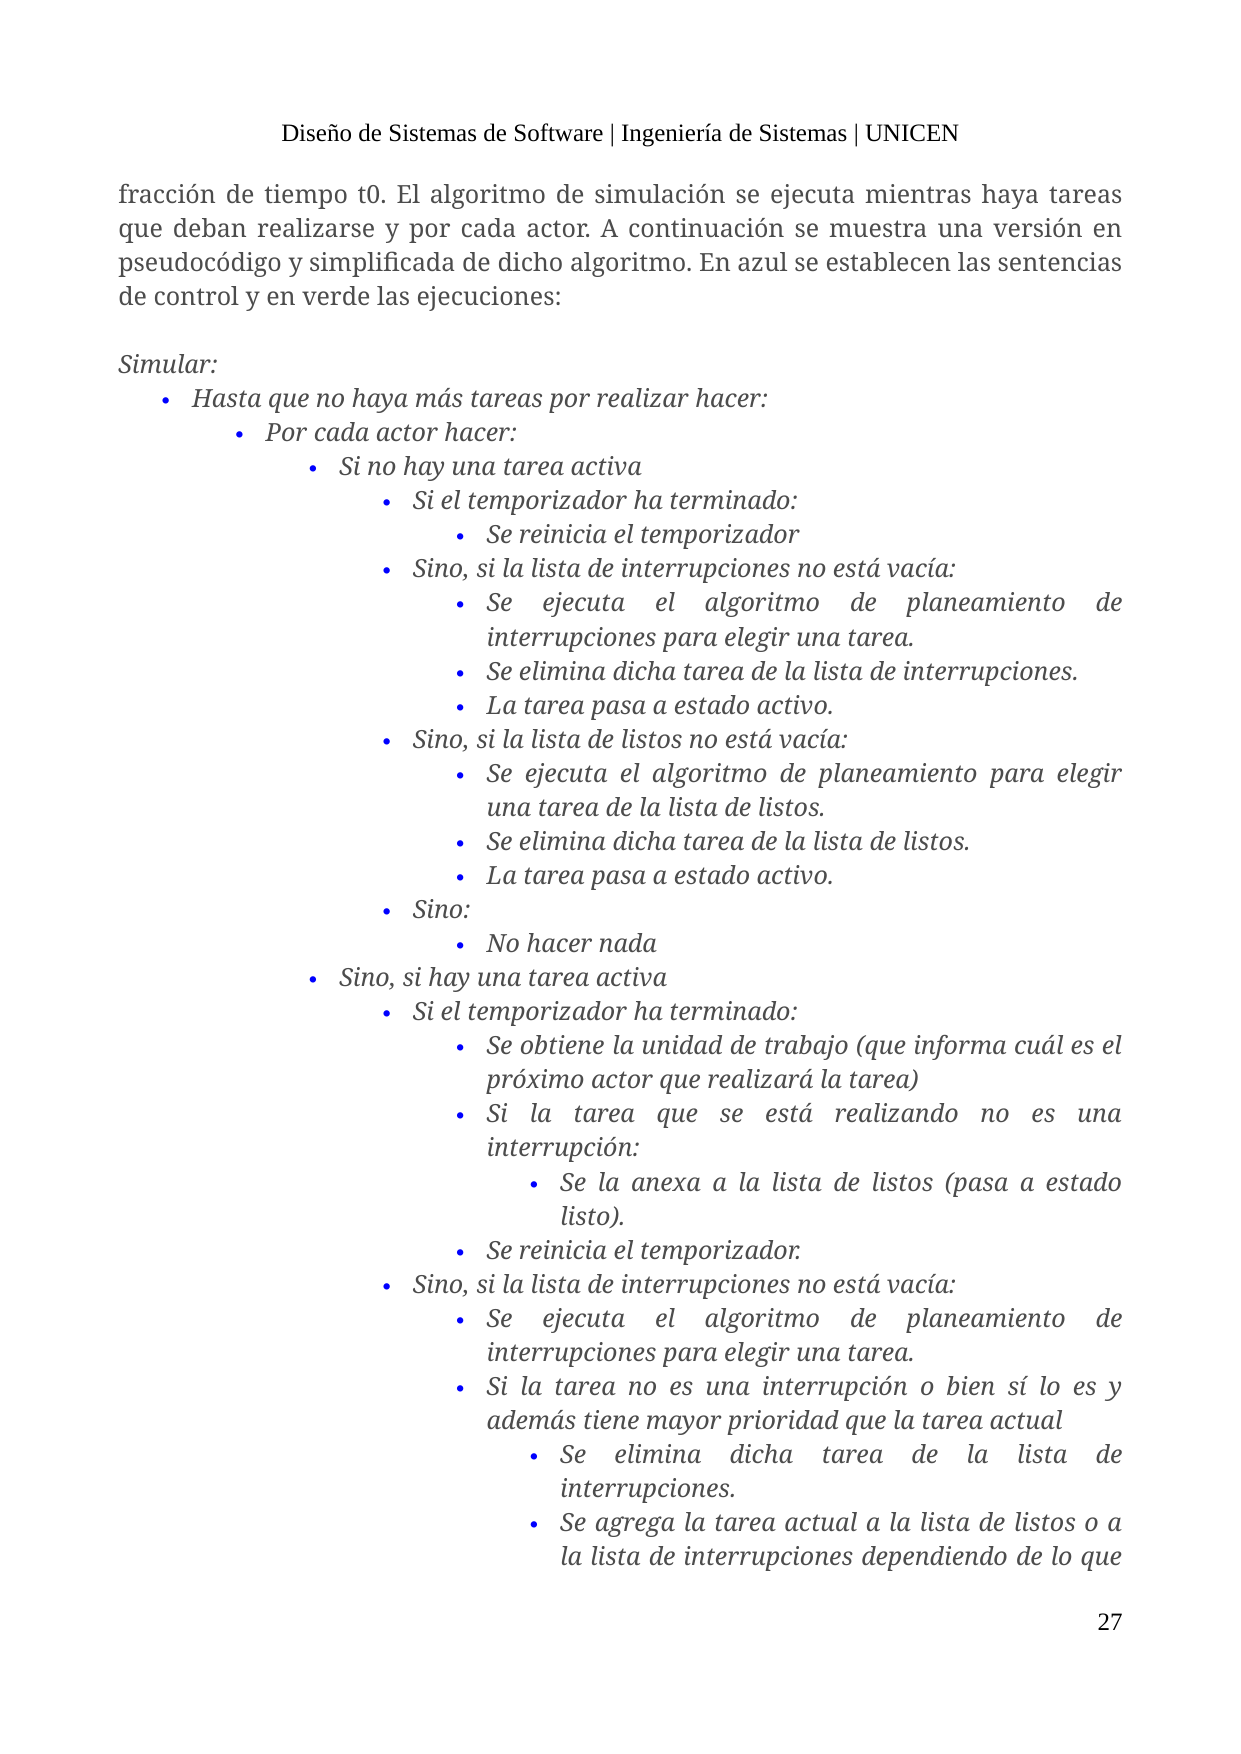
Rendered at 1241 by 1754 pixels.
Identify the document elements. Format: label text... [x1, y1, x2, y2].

list Si la tarea no es una interrupción o bien sí lo es y además tiene mayor prioridad que la tarea actual [457, 1368, 1122, 1437]
list Sino, si hay una tarea activa [309, 960, 1122, 994]
list No hacer nada [457, 926, 1122, 960]
list Sino: [383, 892, 1122, 926]
list Hasta que no haya más tareas por realizar hacer: [162, 381, 1122, 415]
list Se reinicia el temporizador. [457, 1232, 1122, 1266]
list Se elimina dicha tarea de la lista de interrupciones. [531, 1437, 1122, 1505]
text fracción de tiempo t0. El algoritmo de simulación se ejecuta mientras haya tareas que deban realizarse y por cada actor. A continuación se muestra una versión en pseudocódigo y simplificada de dicho algoritmo. En azul se establecen las sentencias de control y en verde las ejecuciones: [118, 176, 1122, 313]
text Simular: [118, 347, 1122, 381]
list La tarea pasa a estado activo. [457, 858, 1122, 892]
list Por cada actor hacer: [236, 415, 1122, 449]
list Se la anexa a la lista de listos (pasa a estado listo). [531, 1164, 1122, 1232]
list Se ejecuta el algoritmo de planeamiento de interrupciones para elegir una tarea. [457, 585, 1122, 653]
list Si el temporizador ha terminado: [383, 483, 1122, 517]
list Si el temporizador ha terminado: [383, 994, 1122, 1028]
list Si no hay una tarea activa [309, 449, 1122, 483]
list La tarea pasa a estado activo. [457, 687, 1122, 721]
list Se agrega la tarea actual a la lista de listos o a la lista de interrupciones dependiendo de lo que [531, 1505, 1122, 1573]
list Sino, si la lista de interrupciones no está vacía: [383, 551, 1122, 585]
list Sino, si la lista de listos no está vacía: [383, 721, 1122, 755]
list Sino, si la lista de interrupciones no está vacía: [383, 1266, 1122, 1300]
list Se elimina dicha tarea de la lista de interrupciones. [457, 653, 1122, 687]
list Se ejecuta el algoritmo de planeamiento para elegir una tarea de la lista de listos. [457, 755, 1122, 823]
list Si la tarea que se está realizando no es una interrupción: [457, 1096, 1122, 1164]
list Se ejecuta el algoritmo de planeamiento de interrupciones para elegir una tarea. [457, 1300, 1122, 1368]
list Se elimina dicha tarea de la lista de listos. [457, 823, 1122, 858]
list Se obtiene la unidad de trabajo (que informa cuál es el próximo actor que realizará la tarea) [457, 1028, 1122, 1096]
list Se reinicia el temporizador [457, 517, 1122, 551]
